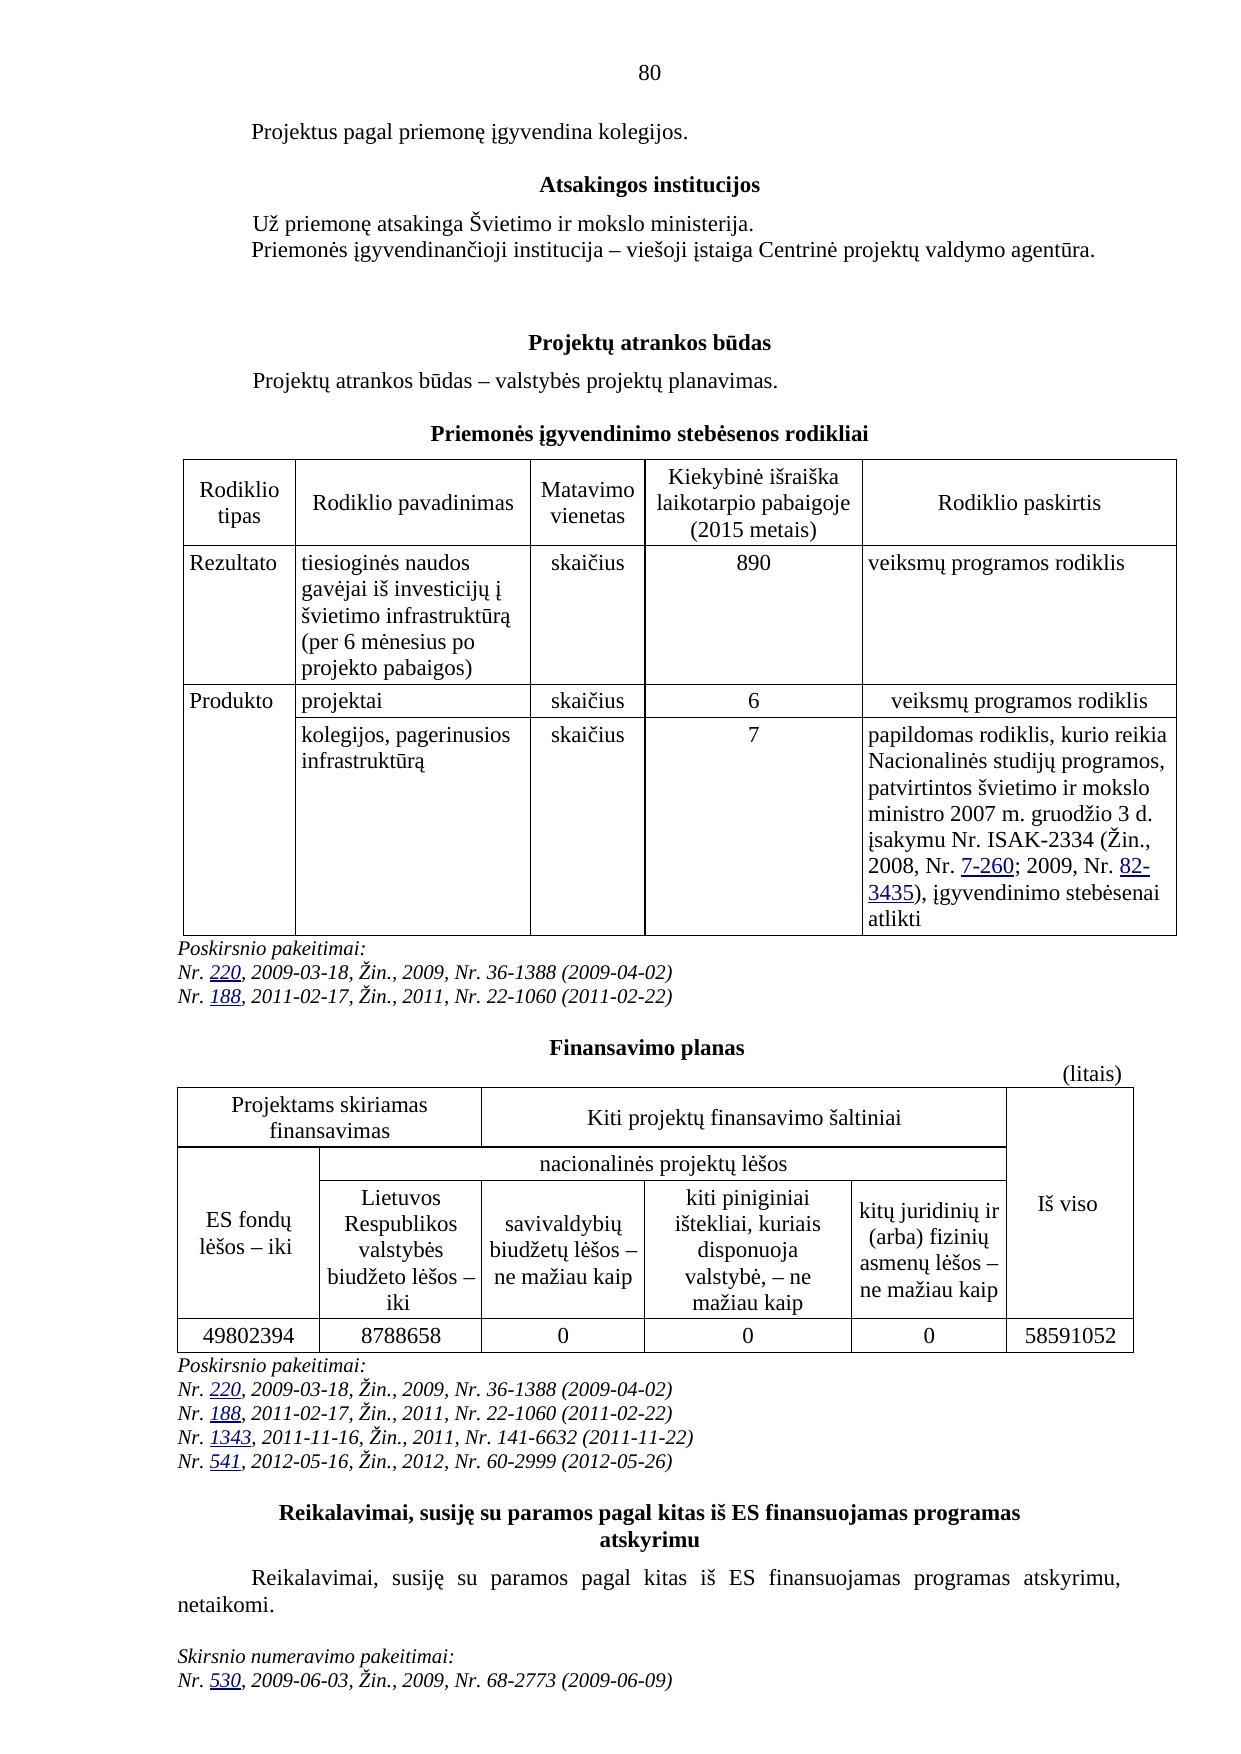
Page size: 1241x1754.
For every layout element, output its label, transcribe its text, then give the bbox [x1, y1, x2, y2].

table_cell 0 [482, 1319, 644, 1352]
table_header Rodiklio pavadinimas [296, 460, 530, 545]
table_header Rodiklio paskirtis [863, 460, 1176, 545]
table_cell tiesioginės naudos gavėjai iš investicijų į švietimo infrastruktūrą (per 6 mėnesius po projekto pabaigos) [296, 546, 530, 684]
text Skirsnio numeravimo pakeitimai: [177, 1643, 1122, 1668]
table_cell 0 [852, 1319, 1006, 1352]
table_header Iš viso [1007, 1088, 1133, 1318]
text Nr. 188, 2011-02-17, Žin., 2011, Nr. 22-1060 (2011-02-22) [177, 984, 1122, 1008]
table_cell 6 [646, 685, 862, 717]
table_cell veiksmų programos rodiklis [863, 685, 1176, 717]
text Nr. 541, 2012-05-16, Žin., 2012, Nr. 60-2999 (2012-05-26) [177, 1449, 1122, 1473]
table_cell skaičius [531, 718, 644, 934]
table_cell 890 [646, 546, 862, 684]
text Nr. 530, 2009-06-03, Žin., 2009, Nr. 68-2773 (2009-06-09) [177, 1668, 1122, 1692]
text Reikalavimai, susiję su paramos pagal kitas iš ES finansuojamas programas atskyrimu, netaikomi. [177, 1564, 1122, 1617]
table_cell kiti piniginiai ištekliai, kuriais disponuoja valstybė, – ne mažiau kaip [645, 1181, 851, 1318]
table_cell veiksmų programos rodiklis [863, 546, 1176, 684]
text Priemonės įgyvendinančioji institucija – viešoji įstaiga Centrinė projektų valdymo agentūra. [177, 236, 1122, 262]
table_header Kiekybinė išraiška laikotarpio pabaigoje (2015 metais) [646, 460, 862, 545]
table_cell 0 [645, 1319, 851, 1352]
table_cell 58591052 [1007, 1319, 1133, 1352]
table_cell kolegijos, pagerinusios infrastruktūrą [296, 718, 530, 934]
table_header Rodiklio tipas [184, 460, 295, 545]
table_cell ES fondų lėšos – iki [178, 1148, 319, 1318]
text Finansavimo planas [177, 1034, 1122, 1061]
table_cell 49802394 [178, 1319, 319, 1352]
text Nr. 220, 2009-03-18, Žin., 2009, Nr. 36-1388 (2009-04-02) [177, 960, 1122, 984]
table_cell projektai [296, 685, 530, 717]
text Projektus pagal priemonę įgyvendina kolegijos. [177, 118, 1122, 144]
text Nr. 1343, 2011-11-16, Žin., 2011, Nr. 141-6632 (2011-11-22) [177, 1425, 1122, 1449]
table_header Projektams skiriamas finansavimas [178, 1088, 481, 1146]
table_cell Lietuvos Respublikos valstybės biudžeto lėšos – iki [320, 1181, 481, 1318]
text Už priemonę atsakinga Švietimo ir mokslo ministerija. [177, 210, 1122, 236]
text (litais) [177, 1061, 1122, 1087]
text Reikalavimai, susiję su paramos pagal kitas iš ES finansuojamas programas atskyrimu [177, 1499, 1122, 1552]
table_cell skaičius [531, 546, 644, 684]
text Priemonės įgyvendinimo stebėsenos rodikliai [177, 420, 1122, 447]
table_cell papildomas rodiklis, kurio reikia Nacionalinės studijų programos, patvirtintos švietimo ir mokslo ministro 2007 m. gruodžio 3 d. įsakymu Nr. ISAK-2334 (Žin., 2008, Nr. 7-260; 2009, Nr. 82-3435), įgyvendinimo stebėsenai atlikti [863, 718, 1176, 934]
table_cell 7 [646, 718, 862, 934]
table_cell savivaldybių biudžetų lėšos – ne mažiau kaip [482, 1181, 644, 1318]
table_cell 8788658 [320, 1319, 481, 1352]
table_header Kiti projektų finansavimo šaltiniai [482, 1088, 1006, 1146]
text Atsakingos institucijos [177, 171, 1122, 197]
table_cell Rezultato [184, 546, 295, 684]
table_header Matavimo vienetas [531, 460, 644, 545]
text Projektų atrankos būdas – valstybės projektų planavimas. [215, 367, 1122, 394]
table_cell skaičius [531, 685, 644, 717]
text Projektų atrankos būdas [177, 329, 1122, 355]
table_cell Produkto [184, 685, 295, 934]
text Poskirsnio pakeitimai: [177, 936, 1122, 960]
text Poskirsnio pakeitimai: [177, 1353, 1122, 1377]
table_cell nacionalinės projektų lėšos [320, 1148, 1006, 1180]
table_cell kitų juridinių ir (arba) fizinių asmenų lėšos – ne mažiau kaip [852, 1181, 1006, 1318]
text Nr. 188, 2011-02-17, Žin., 2011, Nr. 22-1060 (2011-02-22) [177, 1401, 1122, 1425]
text Nr. 220, 2009-03-18, Žin., 2009, Nr. 36-1388 (2009-04-02) [177, 1377, 1122, 1401]
